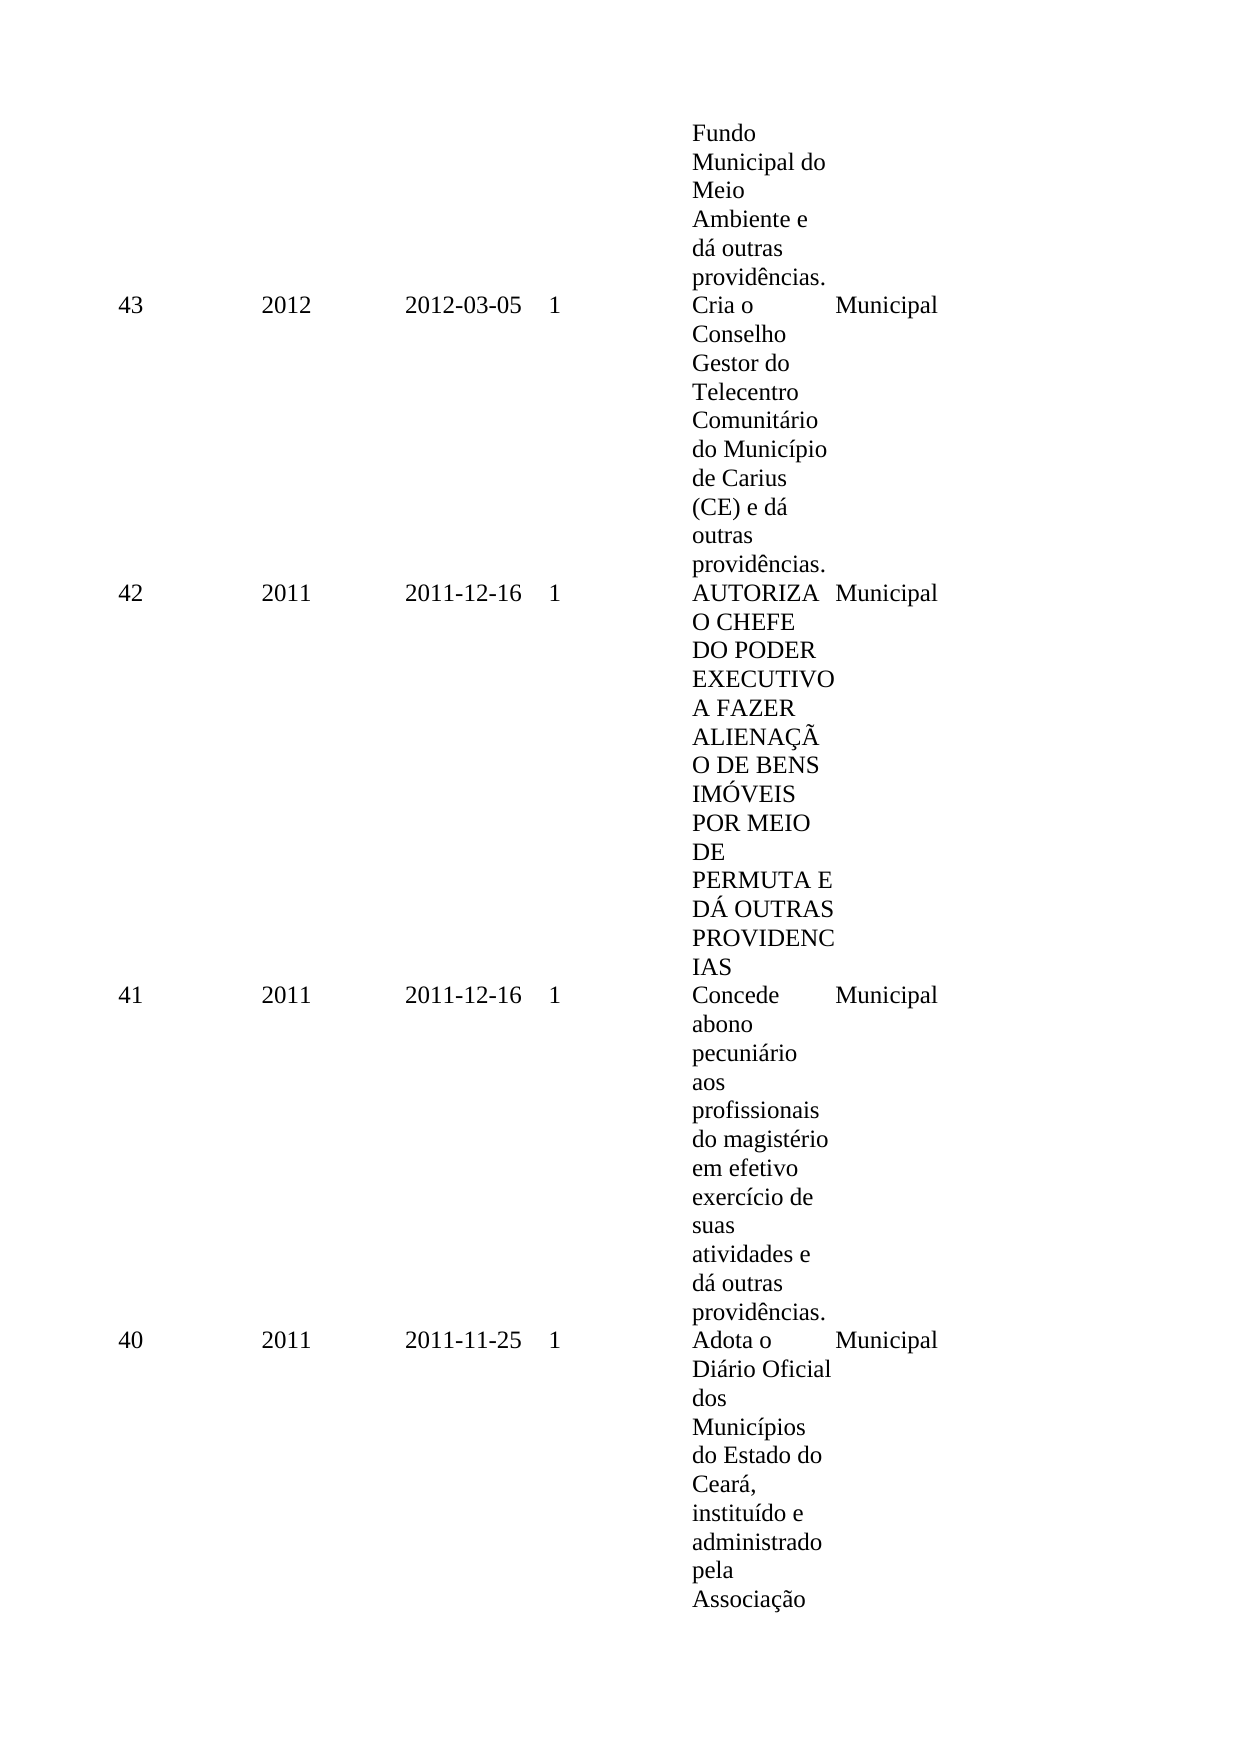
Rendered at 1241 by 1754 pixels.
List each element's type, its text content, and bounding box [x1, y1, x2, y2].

table_cell [405, 118, 548, 291]
table_cell Municipal [835, 578, 979, 981]
table_cell 2012-03-05 [405, 291, 548, 578]
table_cell 2011 [261, 981, 405, 1326]
table_cell 2011 [261, 578, 405, 981]
table_cell 41 [118, 981, 261, 1326]
table_cell [261, 118, 405, 291]
table_cell 2011 [261, 1326, 405, 1613]
table_cell Fundo Municipal do Meio Ambiente e dá outras providências. [692, 118, 835, 291]
table_cell Cria o Conselho Gestor do Telecentro Comunitário do Município de Carius (CE) e dá outras providências. [692, 291, 835, 578]
table_cell [548, 118, 692, 291]
table_cell [979, 981, 1122, 1326]
table_cell 1 [548, 291, 692, 578]
table_cell 42 [118, 578, 261, 981]
table_cell [979, 578, 1122, 981]
table_cell Municipal [835, 291, 979, 578]
table_cell Concede abono pecuniário aos profissionais do magistério em efetivo exercício de suas atividades e dá outras providências. [692, 981, 835, 1326]
table_cell AUTORIZA O CHEFE DO PODER EXECUTIVO A FAZER ALIENAÇÃO DE BENS IMÓVEIS POR ΜΕΙΟ DE PERMUTA E DÁ OUTRAS PROVIDENCIAS [692, 578, 835, 981]
table_cell Municipal [835, 1326, 979, 1613]
table_cell 2011-11-25 [405, 1326, 548, 1613]
table_cell 1 [548, 981, 692, 1326]
table_cell Adota o Diário Oficial dos Municípios do Estado do Ceará, instituído e administrado pela Associação [692, 1326, 835, 1613]
table_cell [979, 118, 1122, 291]
table_cell 2012 [261, 291, 405, 578]
table_cell 2011-12-16 [405, 981, 548, 1326]
table_cell [835, 118, 979, 291]
table_cell [979, 1326, 1122, 1613]
table_cell 1 [548, 578, 692, 981]
table_cell 1 [548, 1326, 692, 1613]
table_cell 2011-12-16 [405, 578, 548, 981]
table_cell 40 [118, 1326, 261, 1613]
table_cell [979, 291, 1122, 578]
table_cell 43 [118, 291, 261, 578]
table_cell Municipal [835, 981, 979, 1326]
table_cell [118, 118, 261, 291]
